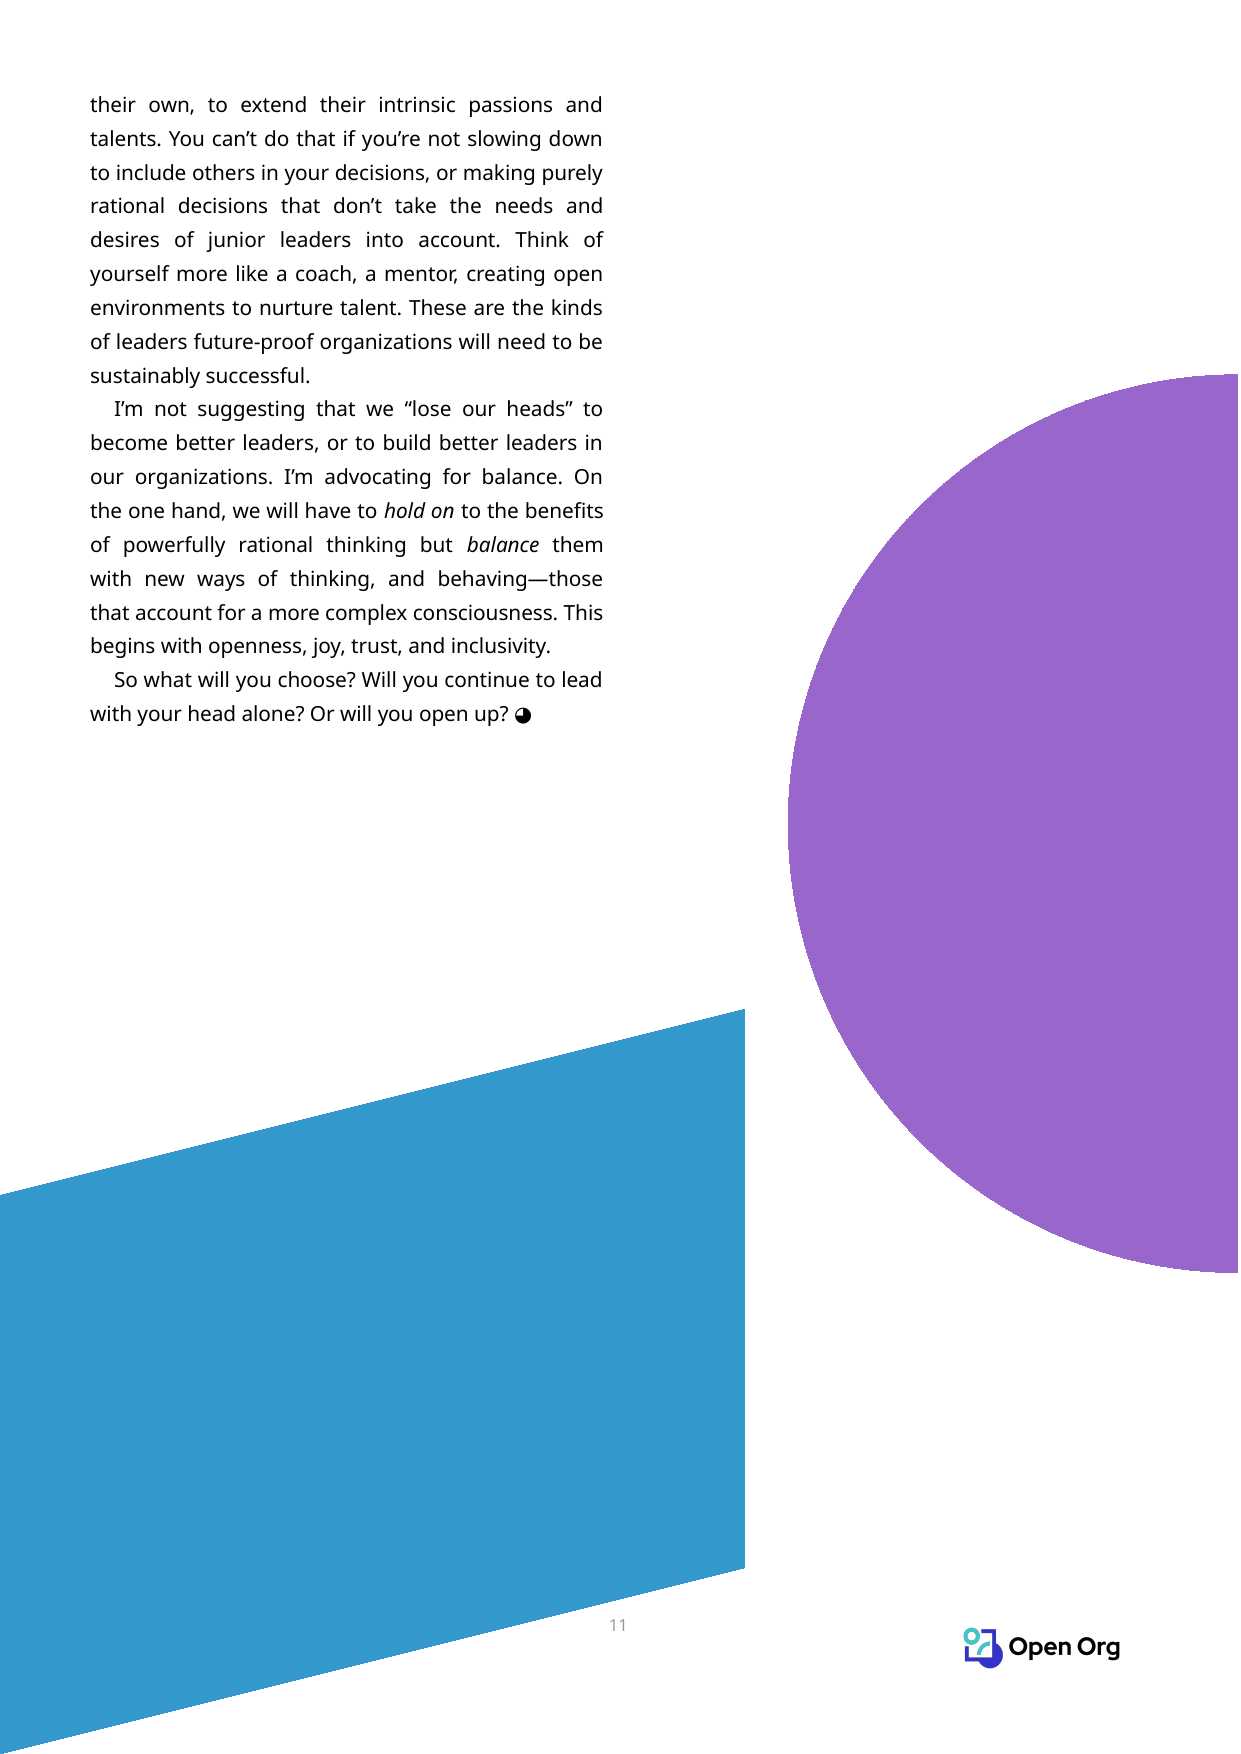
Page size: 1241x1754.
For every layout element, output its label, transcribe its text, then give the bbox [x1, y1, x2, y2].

text So what will you choose? Will you continue to lead with your head alone? Or will you open up? ◕ [90, 666, 604, 728]
text their own, to extend their intrinsic passions and talents. You can’t do that if you’re not slowing down to include others in your decisions, or making purely rational decisions that don’t take the needs and desires of junior leaders into account. Think of yourself more like a coach, a mentor, creating open environments to nurture talent. These are the kinds of leaders future-proof organizations will need to be sustainably successful. [90, 90, 604, 389]
picture [963, 1627, 1120, 1669]
text I’m not suggesting that we “lose our heads” to become better leaders, or to build better leaders in our organizations. I’m advocating for balance. On the one hand, we will have to hold on to the benefits of powerfully rational thinking but balance them with new ways of thinking, and behaving—those that account for a more complex consciousness. This begins with openness, joy, trust, and inclusivity. [90, 395, 604, 660]
